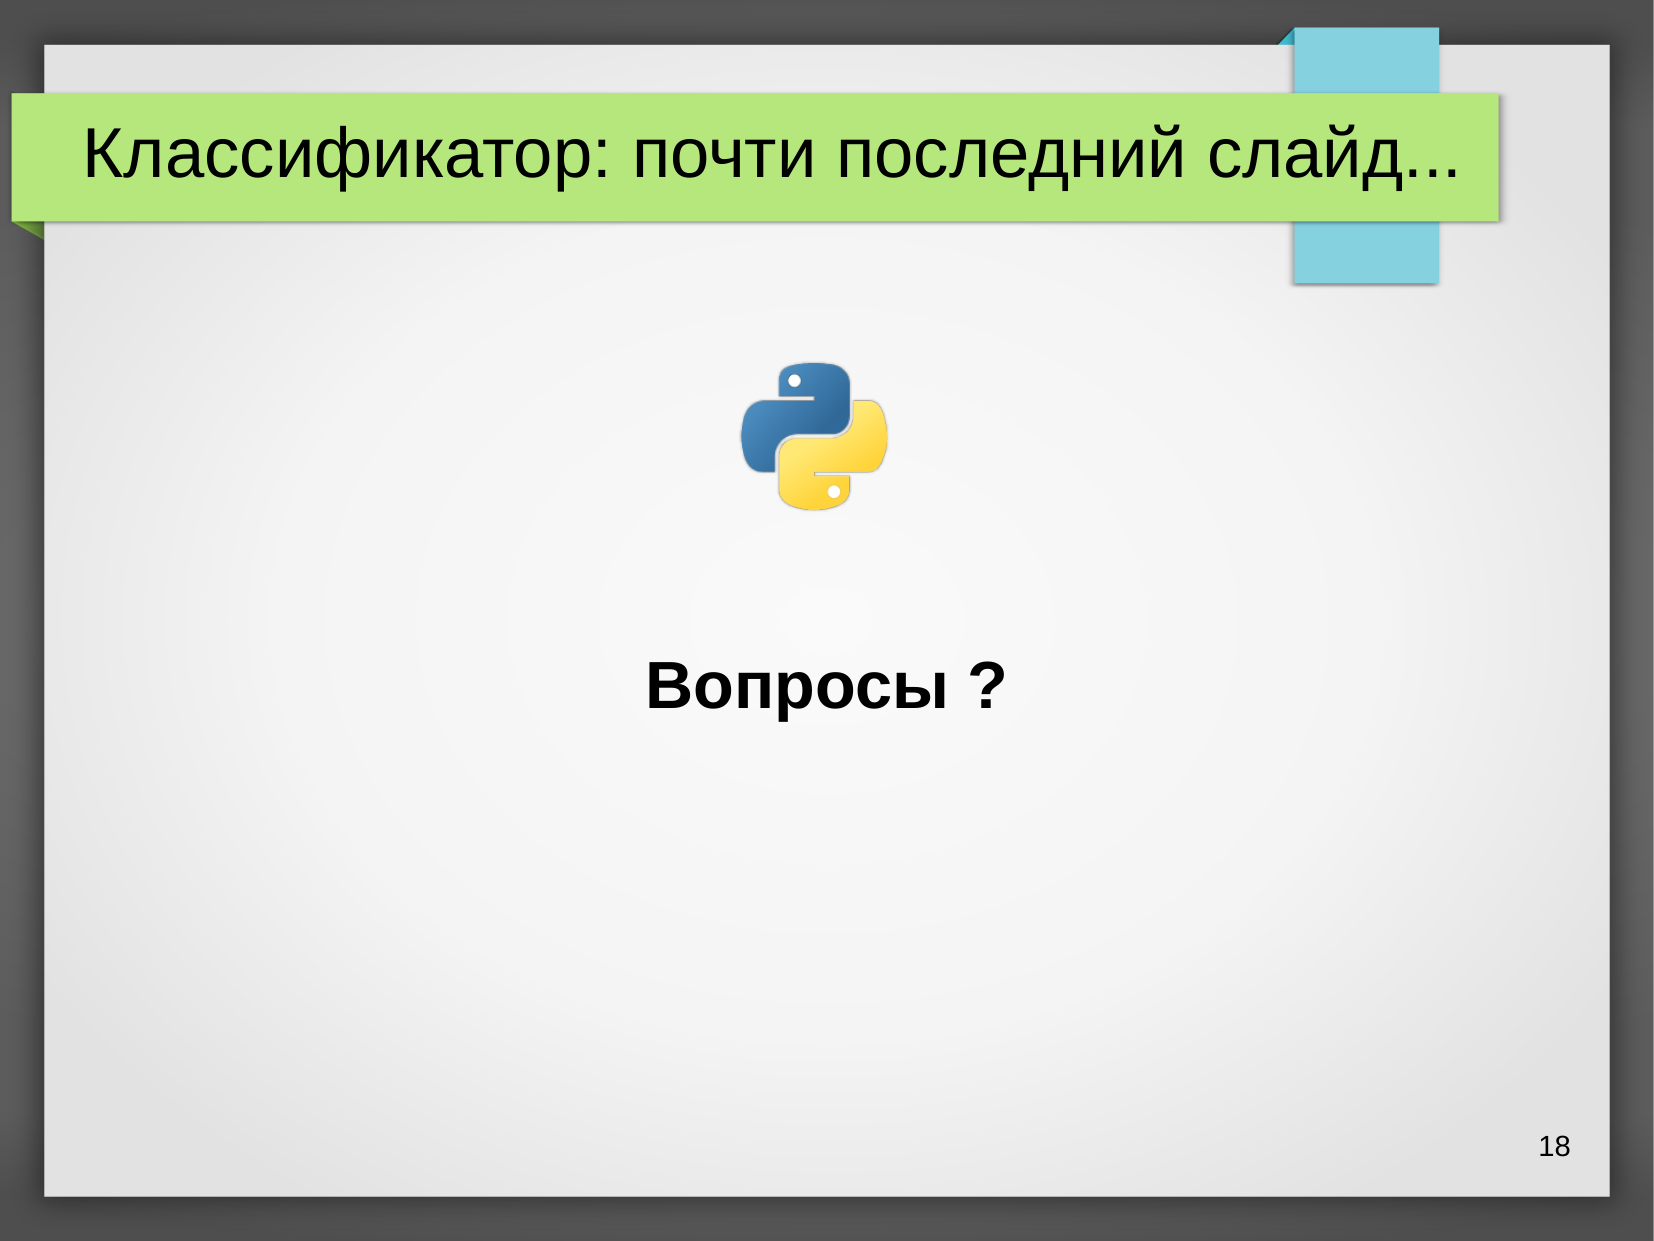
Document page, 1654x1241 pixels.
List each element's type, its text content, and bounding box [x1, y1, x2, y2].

picture [0, 0, 1654, 1241]
title Классификатор: почти последний слайд... [82, 49, 1571, 236]
subtitle Вопросы ? [82, 236, 1571, 1134]
